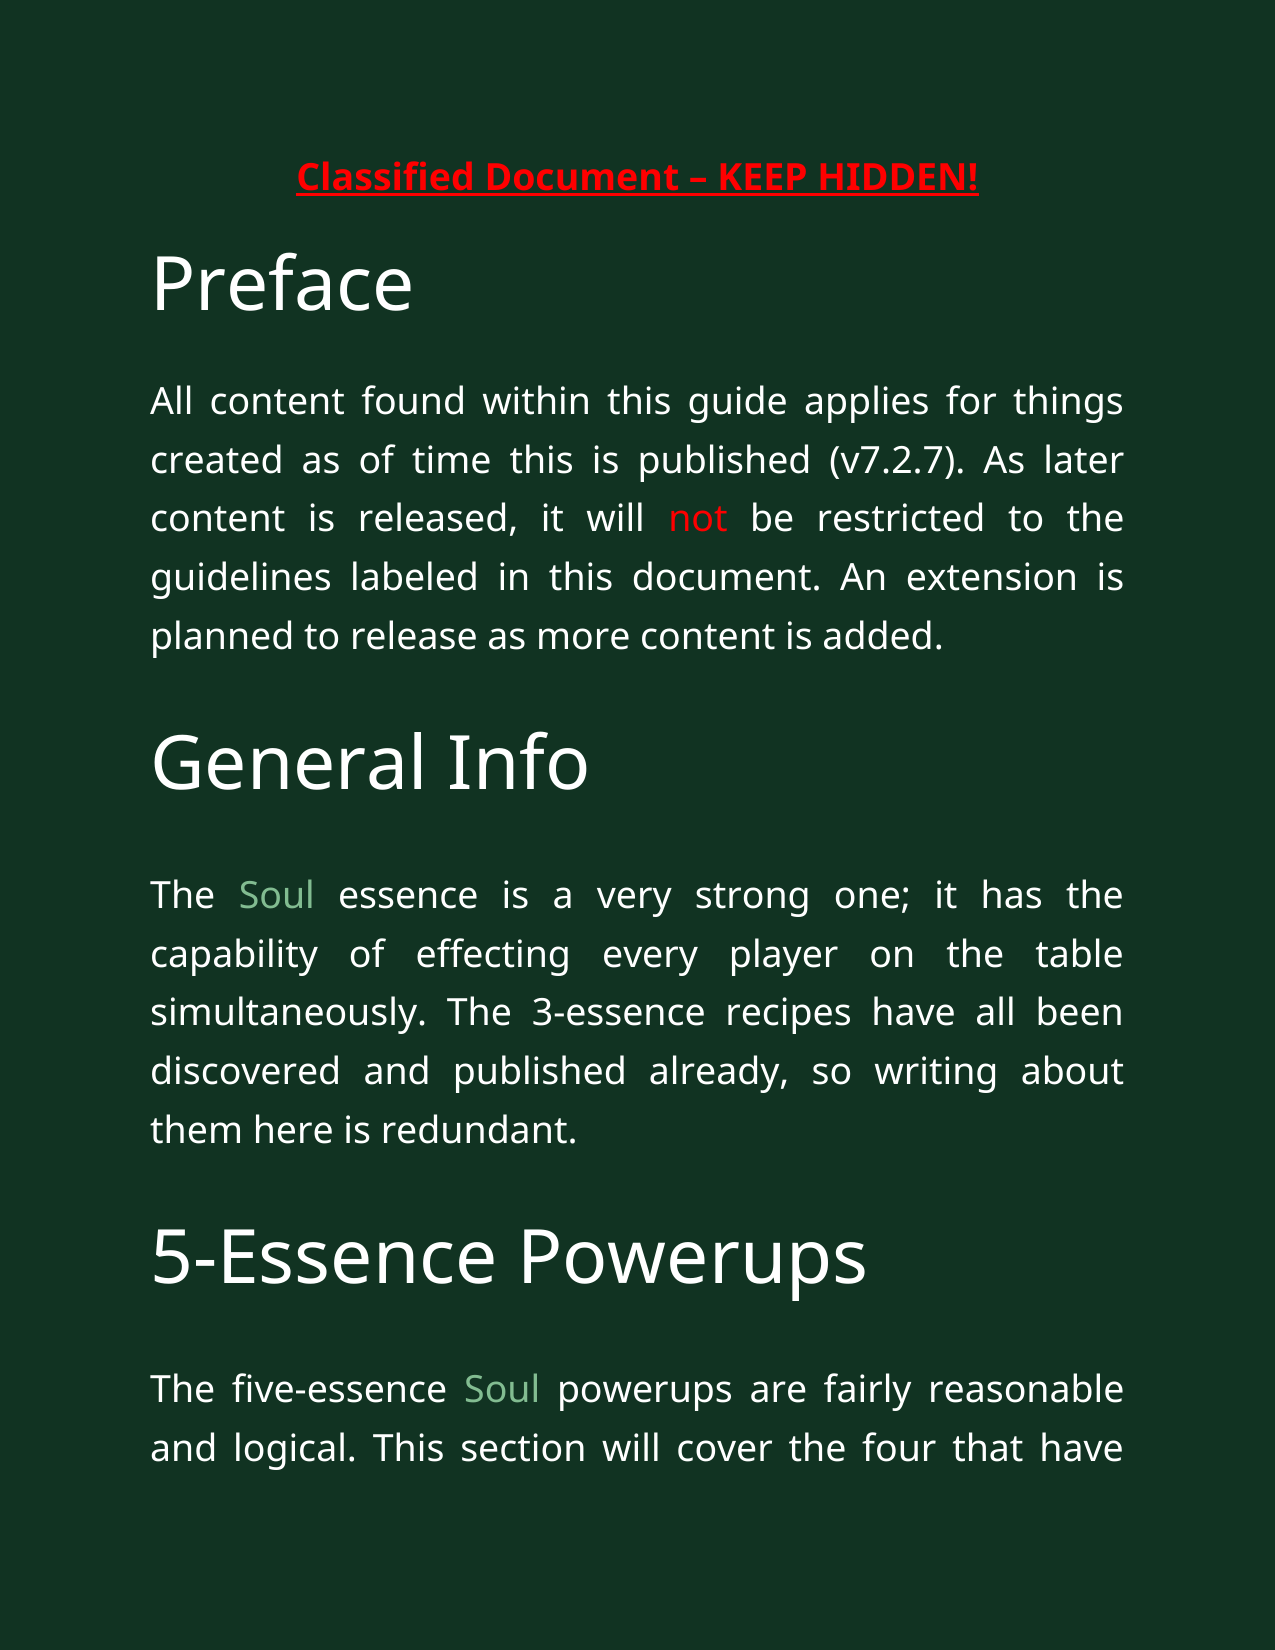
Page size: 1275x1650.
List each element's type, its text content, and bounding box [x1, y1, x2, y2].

text The Soul essence is a very strong one; it has the capability of effecting every player on the table simultaneously. The 3-essence recipes have all been discovered and published already, so writing about them here is redundant. [150, 868, 1125, 1154]
subtitle General Info [150, 709, 1125, 811]
subtitle 5-Essence Powerups [150, 1203, 1125, 1306]
text All content found within this guide applies for things created as of time this is published (v7.2.7). As later content is released, it will not be restricted to the guidelines labeled in this document. An extension is planned to release as more content is added. [150, 374, 1125, 660]
subtitle Preface [150, 231, 1125, 333]
text The five-essence Soul powerups are fairly reasonable and logical. This section will cover the four that have [150, 1362, 1125, 1472]
